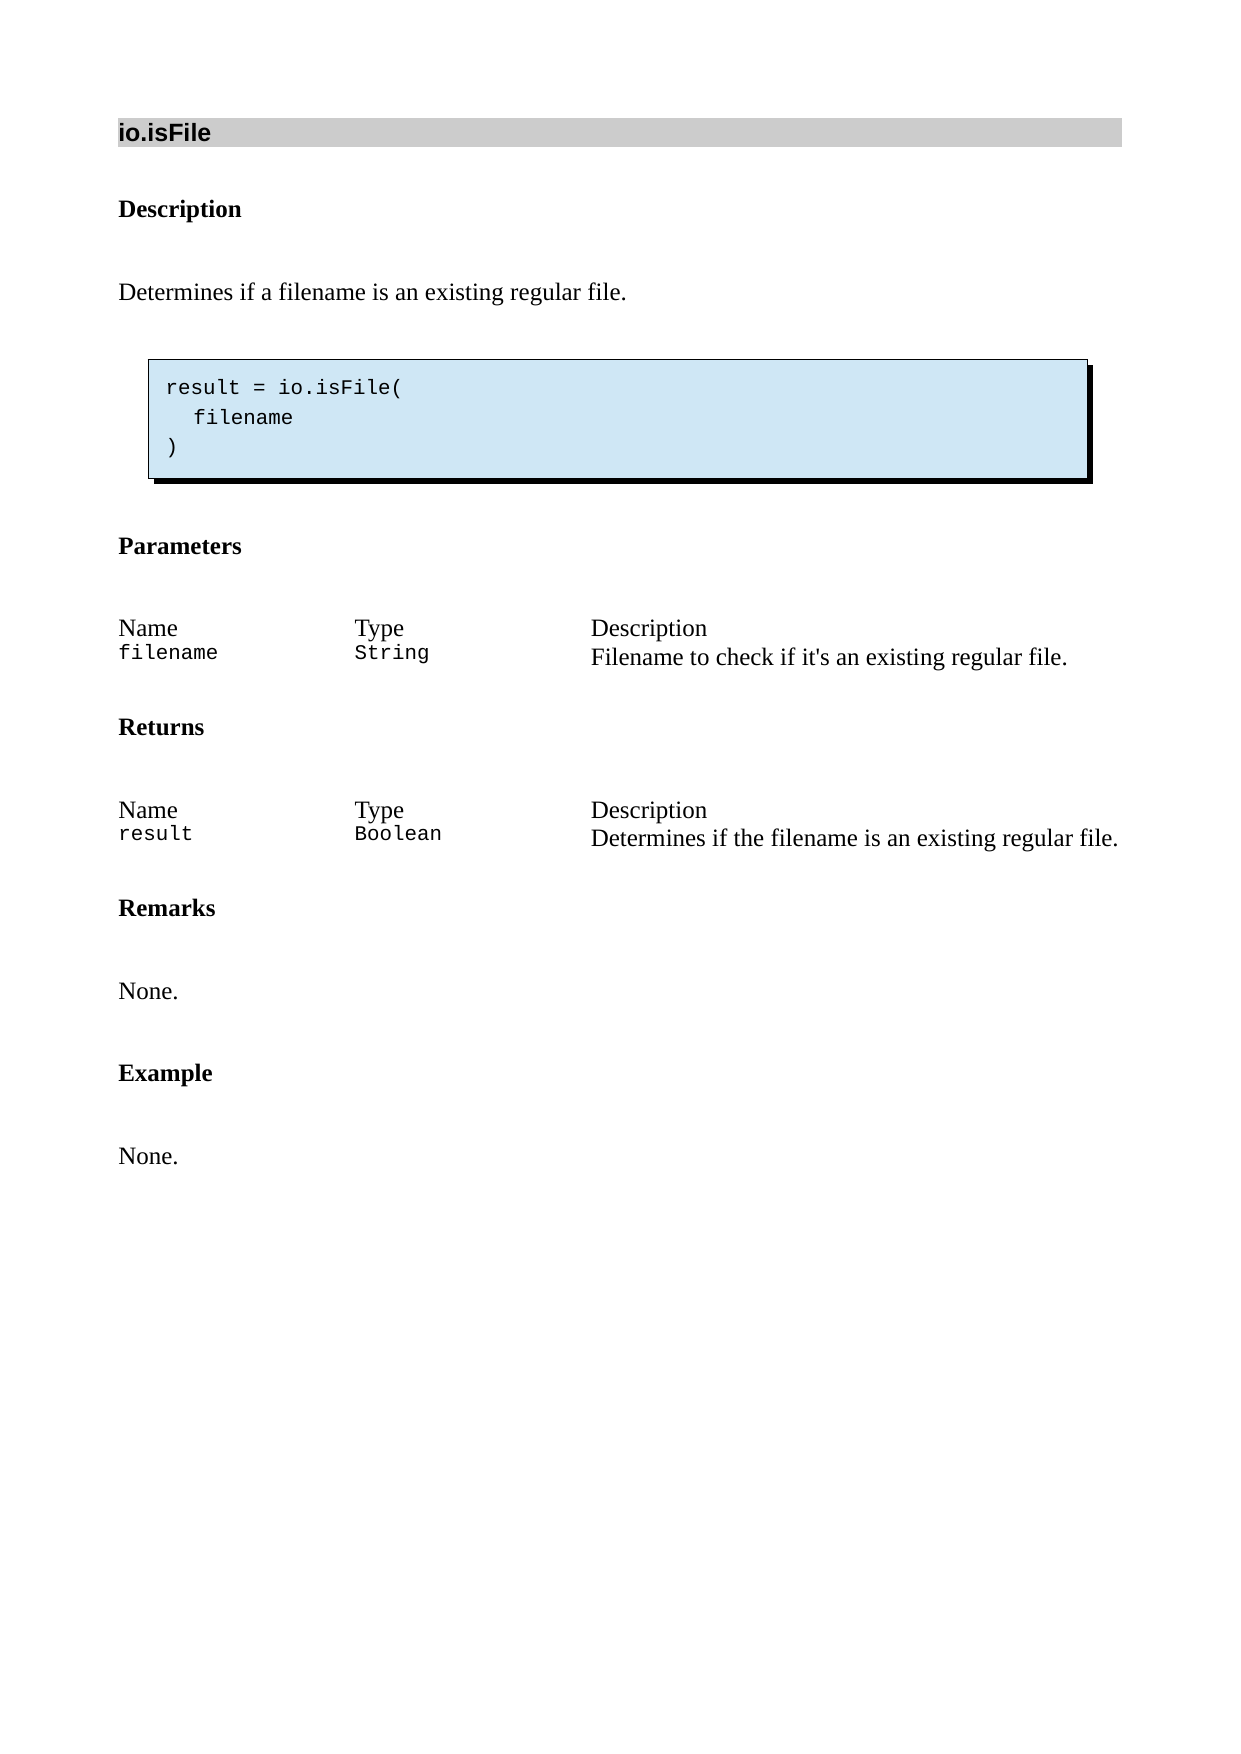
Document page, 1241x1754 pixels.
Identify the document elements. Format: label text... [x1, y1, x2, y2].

table_cell Determines if the filename is an existing regular file. [591, 824, 1122, 852]
table_cell result [118, 824, 354, 852]
text None. [118, 976, 1122, 1005]
table_cell filename [118, 642, 354, 671]
text result = io.isFile( [149, 360, 1087, 389]
table_header Type [354, 614, 591, 642]
text Returns [118, 712, 1122, 741]
text Determines if a filename is an existing regular file. [118, 277, 1122, 306]
text None. [118, 1141, 1122, 1170]
text filename [149, 389, 1087, 418]
text Parameters [118, 531, 1122, 560]
table_cell String [354, 642, 591, 671]
table_header Type [354, 795, 591, 823]
text Remarks [118, 893, 1122, 922]
text ) [149, 418, 1087, 478]
text Example [118, 1058, 1122, 1087]
table_header Description [591, 795, 1122, 823]
table_header Name [118, 795, 354, 823]
table_header Description [591, 614, 1122, 642]
text Description [118, 194, 1122, 223]
table_header Name [118, 614, 354, 642]
subtitle io.isFile [118, 118, 1122, 147]
table_cell Boolean [354, 824, 591, 852]
table_cell Filename to check if it's an existing regular file. [591, 642, 1122, 671]
